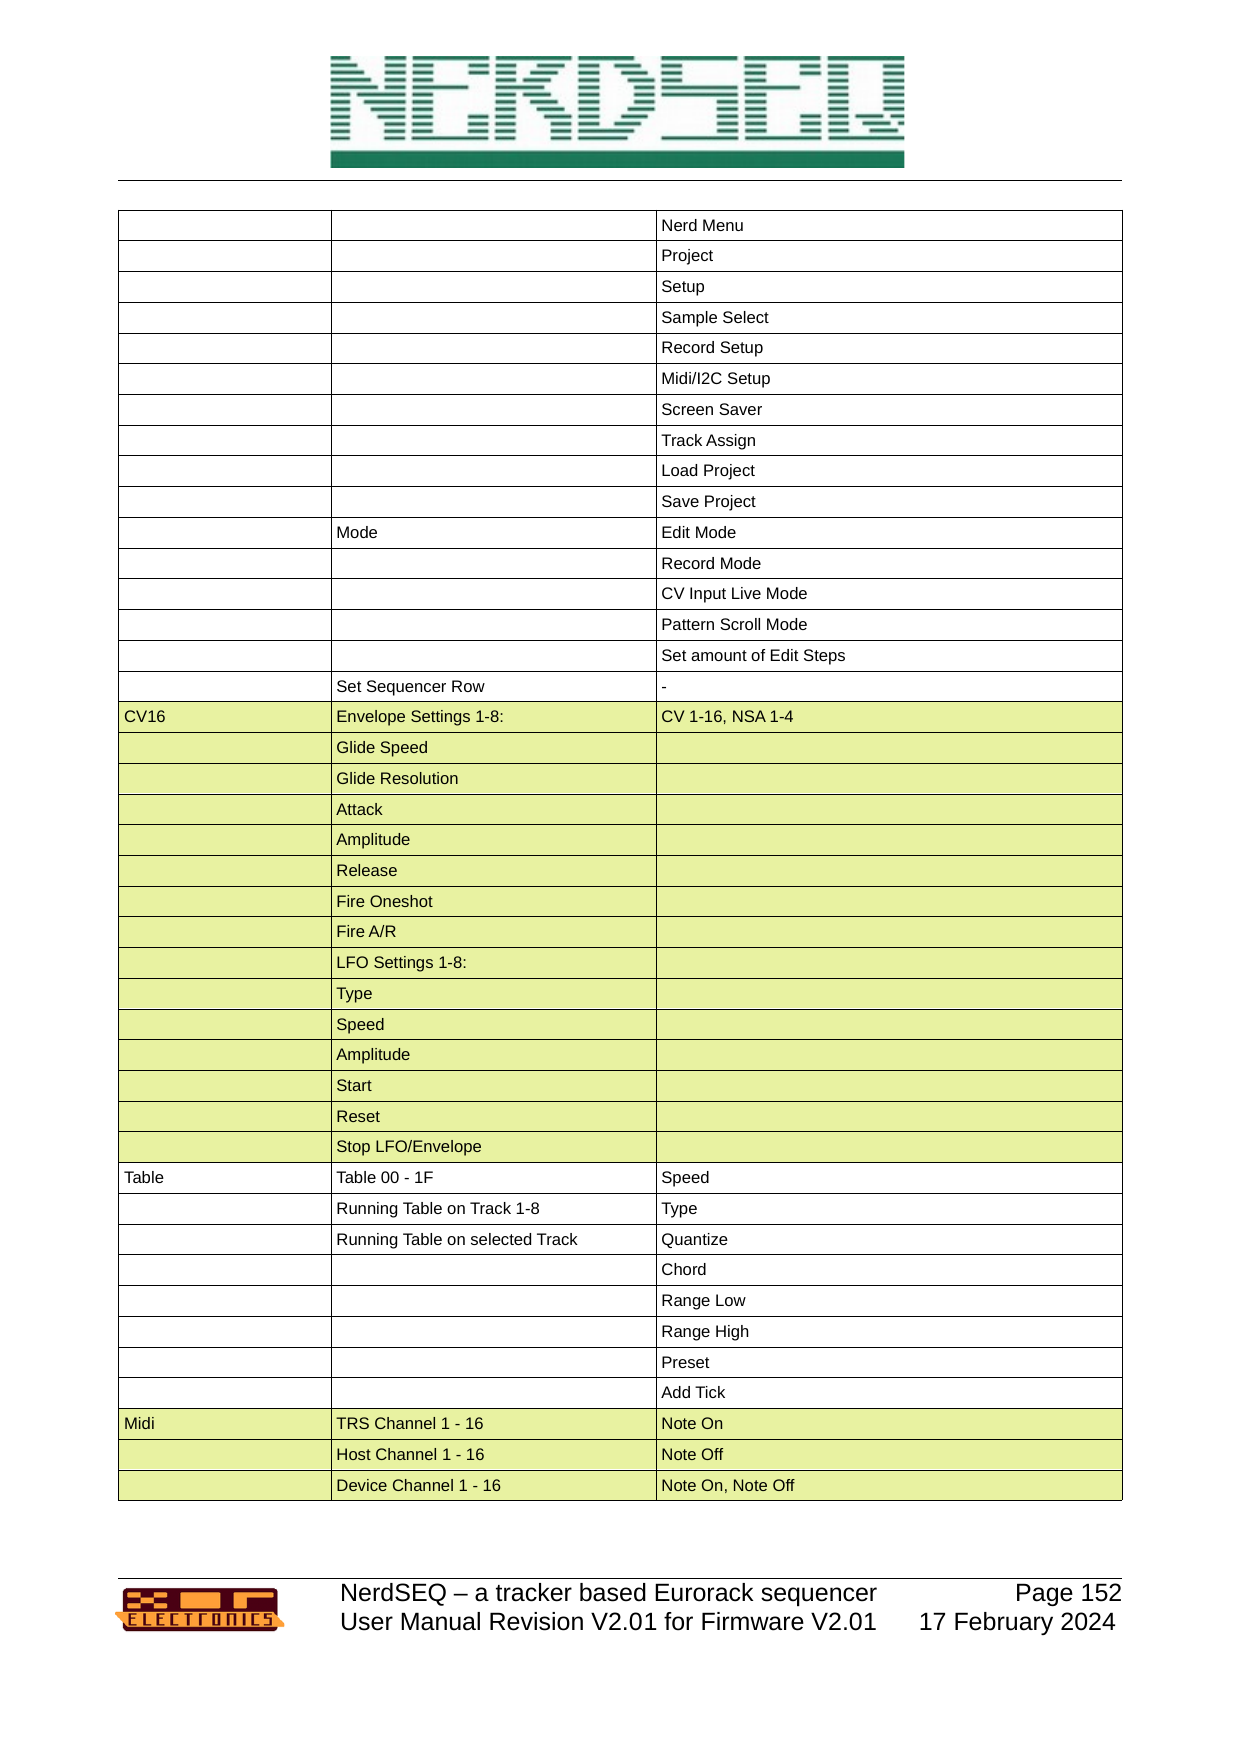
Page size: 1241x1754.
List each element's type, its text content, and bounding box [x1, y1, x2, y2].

table_cell Set Sequencer Row [332, 672, 656, 701]
table_cell [119, 518, 331, 548]
table_cell [332, 395, 656, 425]
table_cell [332, 303, 656, 332]
table_cell CV 1-16, NSA 1-4 [657, 702, 1122, 732]
table_cell Project [657, 241, 1122, 271]
table_cell Speed [332, 1010, 656, 1039]
table_cell Pattern Scroll Mode [657, 610, 1122, 640]
table_cell [119, 1194, 331, 1224]
table_cell Host Channel 1 - 16 [332, 1440, 656, 1469]
table_cell Record Setup [657, 334, 1122, 363]
table_cell [119, 426, 331, 455]
table_cell Nerd Menu [657, 211, 1122, 240]
table_cell Midi/I2C Setup [657, 364, 1122, 394]
table_cell Preset [657, 1348, 1122, 1377]
table_cell [119, 549, 331, 578]
table_cell [119, 456, 331, 486]
table_cell [657, 856, 1122, 886]
table_cell [119, 1010, 331, 1039]
table_cell [657, 979, 1122, 1008]
table_cell Attack [332, 795, 656, 824]
table_cell CV Input Live Mode [657, 579, 1122, 609]
table_cell [657, 1010, 1122, 1039]
table_cell Range Low [657, 1286, 1122, 1316]
table_cell [119, 487, 331, 517]
table_cell [332, 487, 656, 517]
table_cell Table 00 - 1F [332, 1163, 656, 1193]
table_cell [332, 1378, 656, 1408]
table_cell [119, 1040, 331, 1070]
table_cell Release [332, 856, 656, 886]
table_cell [332, 334, 656, 363]
table_cell [119, 979, 331, 1008]
table_cell [657, 1071, 1122, 1101]
table_cell [332, 1286, 656, 1316]
table_cell TRS Channel 1 - 16 [332, 1409, 656, 1439]
table_cell Save Project [657, 487, 1122, 517]
table_cell [332, 272, 656, 302]
table_cell [119, 672, 331, 701]
table_cell [657, 917, 1122, 947]
table_cell Note Off [657, 1440, 1122, 1469]
table_cell Screen Saver [657, 395, 1122, 425]
table_cell [119, 303, 331, 332]
table_cell Fire A/R [332, 917, 656, 947]
table_cell [119, 1102, 331, 1131]
table_cell Note On [657, 1409, 1122, 1439]
table_cell [119, 733, 331, 763]
table_cell [119, 364, 331, 394]
table_cell [119, 1255, 331, 1285]
picture [115, 1584, 285, 1634]
table_cell [119, 579, 331, 609]
table_cell Chord [657, 1255, 1122, 1285]
table_cell Speed [657, 1163, 1122, 1193]
table_cell Note On, Note Off [657, 1471, 1122, 1500]
table_cell [119, 395, 331, 425]
table_cell [119, 610, 331, 640]
table_cell Amplitude [332, 1040, 656, 1070]
table_cell Type [657, 1194, 1122, 1224]
table_cell CV16 [119, 702, 331, 732]
table_cell [119, 241, 331, 271]
table_cell Track Assign [657, 426, 1122, 455]
table_cell Edit Mode [657, 518, 1122, 548]
table_cell [119, 1225, 331, 1254]
table_cell [332, 1317, 656, 1347]
picture [330, 56, 905, 168]
table_cell Glide Resolution [332, 764, 656, 793]
table_cell [119, 334, 331, 363]
table_cell [119, 1317, 331, 1347]
table_cell [119, 917, 331, 947]
table_cell [332, 211, 656, 240]
table_cell [332, 1348, 656, 1377]
table_cell Set amount of Edit Steps [657, 641, 1122, 671]
table_cell Quantize [657, 1225, 1122, 1254]
table_cell [119, 1440, 331, 1469]
table_cell [657, 1102, 1122, 1131]
table_cell [657, 764, 1122, 793]
table_cell Device Channel 1 - 16 [332, 1471, 656, 1500]
table_cell [119, 948, 331, 978]
table_cell Running Table on selected Track [332, 1225, 656, 1254]
table_cell [332, 456, 656, 486]
table_cell Add Tick [657, 1378, 1122, 1408]
table_cell [119, 1378, 331, 1408]
table_cell Load Project [657, 456, 1122, 486]
table_cell [657, 795, 1122, 824]
table_cell [119, 1132, 331, 1162]
table_cell [657, 887, 1122, 916]
table_cell Reset [332, 1102, 656, 1131]
table_cell [332, 241, 656, 271]
table_cell LFO Settings 1-8: [332, 948, 656, 978]
table_cell Start [332, 1071, 656, 1101]
table_cell Record Mode [657, 549, 1122, 578]
table_cell [119, 272, 331, 302]
table_cell [119, 825, 331, 855]
table_cell Sample Select [657, 303, 1122, 332]
table_cell [657, 1040, 1122, 1070]
table_cell Glide Speed [332, 733, 656, 763]
table_cell [119, 764, 331, 793]
table_cell [332, 579, 656, 609]
table_cell [119, 641, 331, 671]
table_cell Range High [657, 1317, 1122, 1347]
table_cell Setup [657, 272, 1122, 302]
table_cell [657, 733, 1122, 763]
table_cell [657, 1132, 1122, 1162]
table_cell [119, 1286, 331, 1316]
table_cell Midi [119, 1409, 331, 1439]
table_cell Amplitude [332, 825, 656, 855]
table_cell [332, 426, 656, 455]
table_cell [332, 610, 656, 640]
table_cell Mode [332, 518, 656, 548]
table_cell Stop LFO/Envelope [332, 1132, 656, 1162]
table_cell - [657, 672, 1122, 701]
table_cell [119, 795, 331, 824]
table_cell [119, 1471, 331, 1500]
table_cell Envelope Settings 1-8: [332, 702, 656, 732]
table_cell Type [332, 979, 656, 1008]
table_cell [119, 211, 331, 240]
table_cell [332, 364, 656, 394]
table_cell Fire Oneshot [332, 887, 656, 916]
table_cell [332, 641, 656, 671]
table_cell [119, 887, 331, 916]
table_cell Running Table on Track 1-8 [332, 1194, 656, 1224]
table_cell [119, 856, 331, 886]
table_cell [119, 1348, 331, 1377]
table_cell [332, 1255, 656, 1285]
table_cell [657, 825, 1122, 855]
table_cell Table [119, 1163, 331, 1193]
table_cell [332, 549, 656, 578]
table_cell [657, 948, 1122, 978]
table_cell [119, 1071, 331, 1101]
